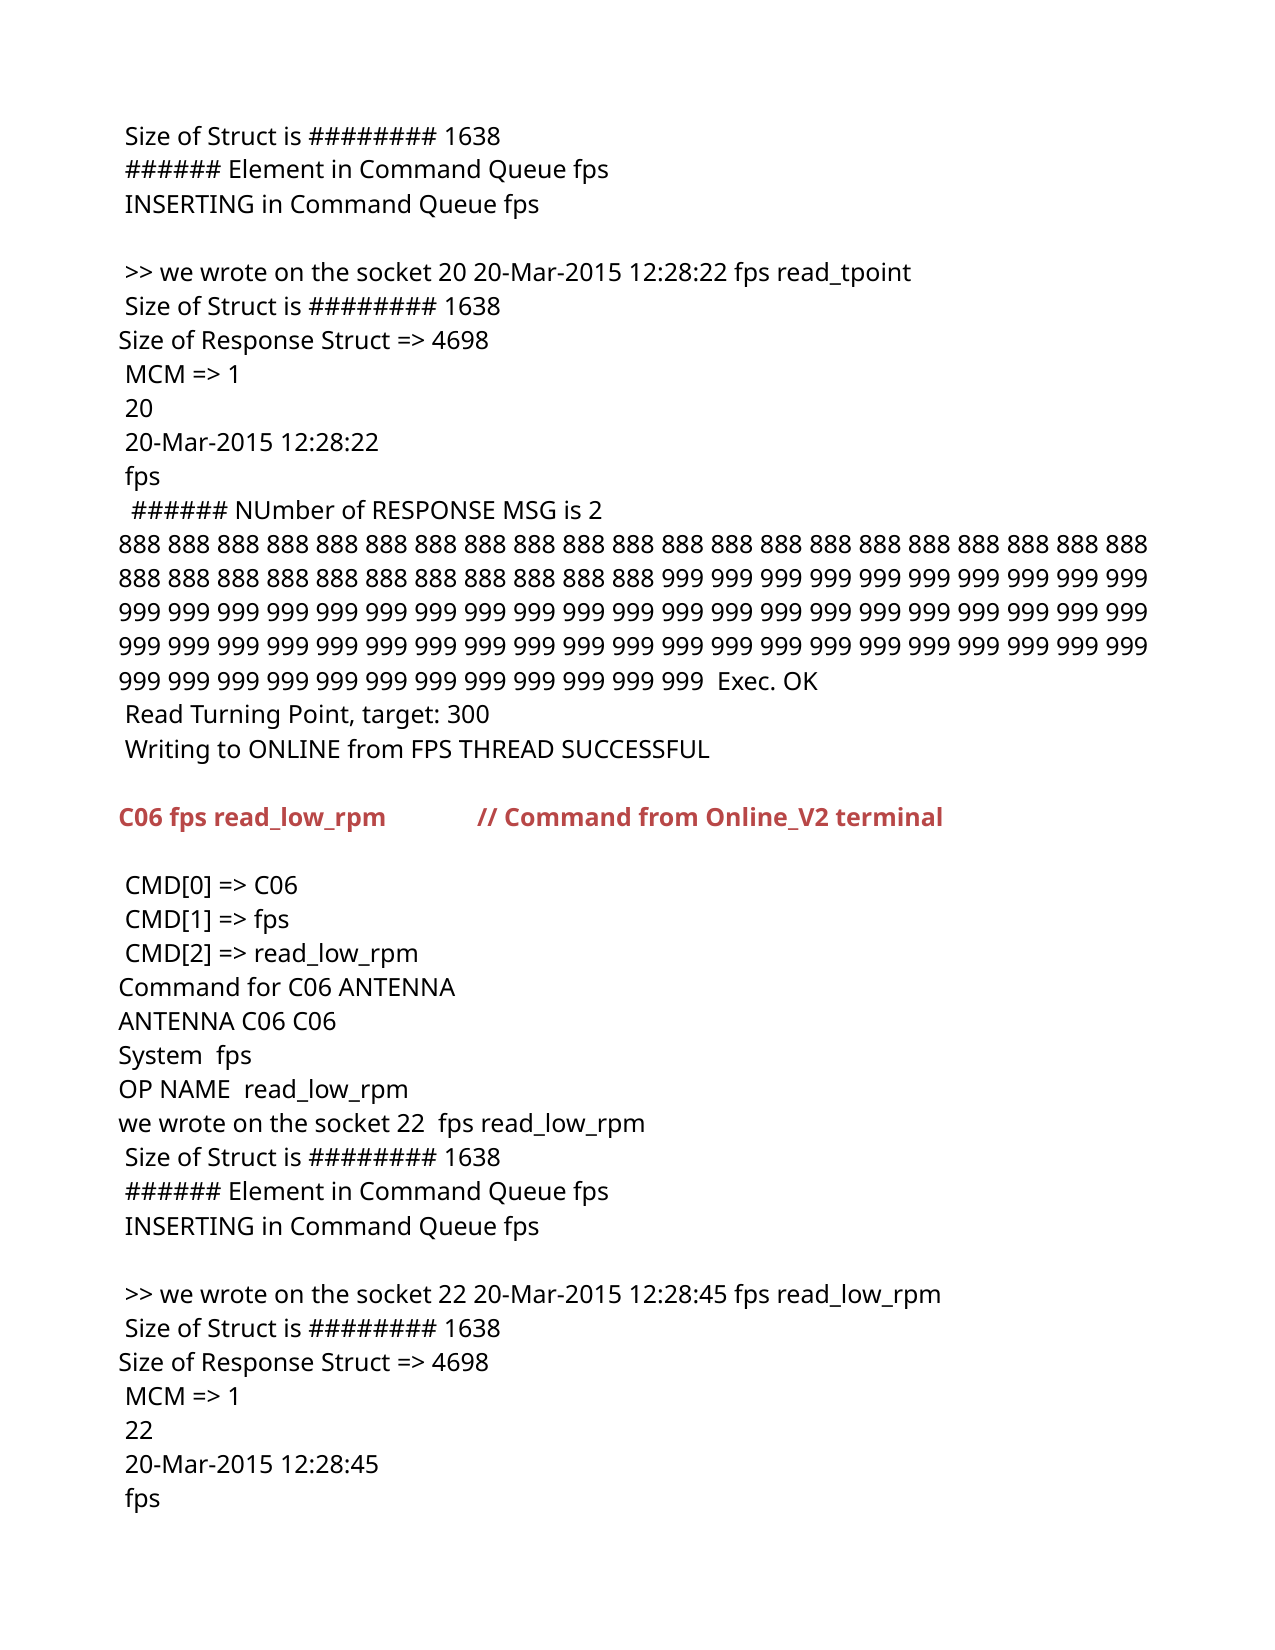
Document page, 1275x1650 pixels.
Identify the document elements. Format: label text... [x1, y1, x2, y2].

text Command for C06 ANTENNA [118, 970, 1157, 1004]
text fps [118, 459, 1157, 493]
text 888 888 888 888 888 888 888 888 888 888 888 888 888 888 888 888 888 888 888 888 888 888 888 888 888 888 888 888 888 888 888 888 999 999 999 999 999 999 999 999 999 999 999 999 999 999 999 999 999 999 999 999 999 999 999 999 999 999 999 999 999 999 999 999 999 999 999 999 999 999 999 999 999 999 999 999 999 999 999 999 999 999 999 999 999 999 999 999 999 999 999 999 999 999 999 999 Exec. OK [118, 527, 1157, 697]
text CMD[0] => C06 [118, 867, 1157, 902]
text System fps [118, 1038, 1157, 1072]
text ANTENNA C06 C06 [118, 1004, 1157, 1038]
text CMD[2] => read_low_rpm [118, 936, 1157, 970]
text >> we wrote on the socket 22 20-Mar-2015 12:28:45 fps read_low_rpm [118, 1276, 1157, 1310]
text CMD[1] => fps [118, 902, 1157, 936]
text C06 fps read_low_rpm // Command from Online_V2 terminal [118, 799, 1157, 833]
text Size of Struct is ######## 1638 [118, 118, 1157, 152]
text Size of Response Struct => 4698 [118, 322, 1157, 357]
text Size of Struct is ######## 1638 [118, 1140, 1157, 1174]
text fps [118, 1481, 1157, 1515]
text Writing to ONLINE from FPS THREAD SUCCESSFUL [118, 731, 1157, 765]
text 22 [118, 1412, 1157, 1447]
text Read Turning Point, target: 300 [118, 697, 1157, 731]
text we wrote on the socket 22 fps read_low_rpm [118, 1106, 1157, 1140]
text Size of Struct is ######## 1638 [118, 1310, 1157, 1344]
text OP NAME read_low_rpm [118, 1072, 1157, 1106]
text ###### Element in Command Queue fps [118, 152, 1157, 186]
text >> we wrote on the socket 20 20-Mar-2015 12:28:22 fps read_tpoint [118, 254, 1157, 288]
text ###### NUmber of RESPONSE MSG is 2 [118, 493, 1157, 527]
text 20-Mar-2015 12:28:45 [118, 1447, 1157, 1481]
text 20 [118, 391, 1157, 425]
text Size of Struct is ######## 1638 [118, 288, 1157, 322]
text 20-Mar-2015 12:28:22 [118, 425, 1157, 459]
text Size of Response Struct => 4698 [118, 1344, 1157, 1378]
text MCM => 1 [118, 1378, 1157, 1412]
text MCM => 1 [118, 357, 1157, 391]
text INSERTING in Command Queue fps [118, 186, 1157, 220]
text INSERTING in Command Queue fps [118, 1208, 1157, 1242]
text ###### Element in Command Queue fps [118, 1174, 1157, 1208]
